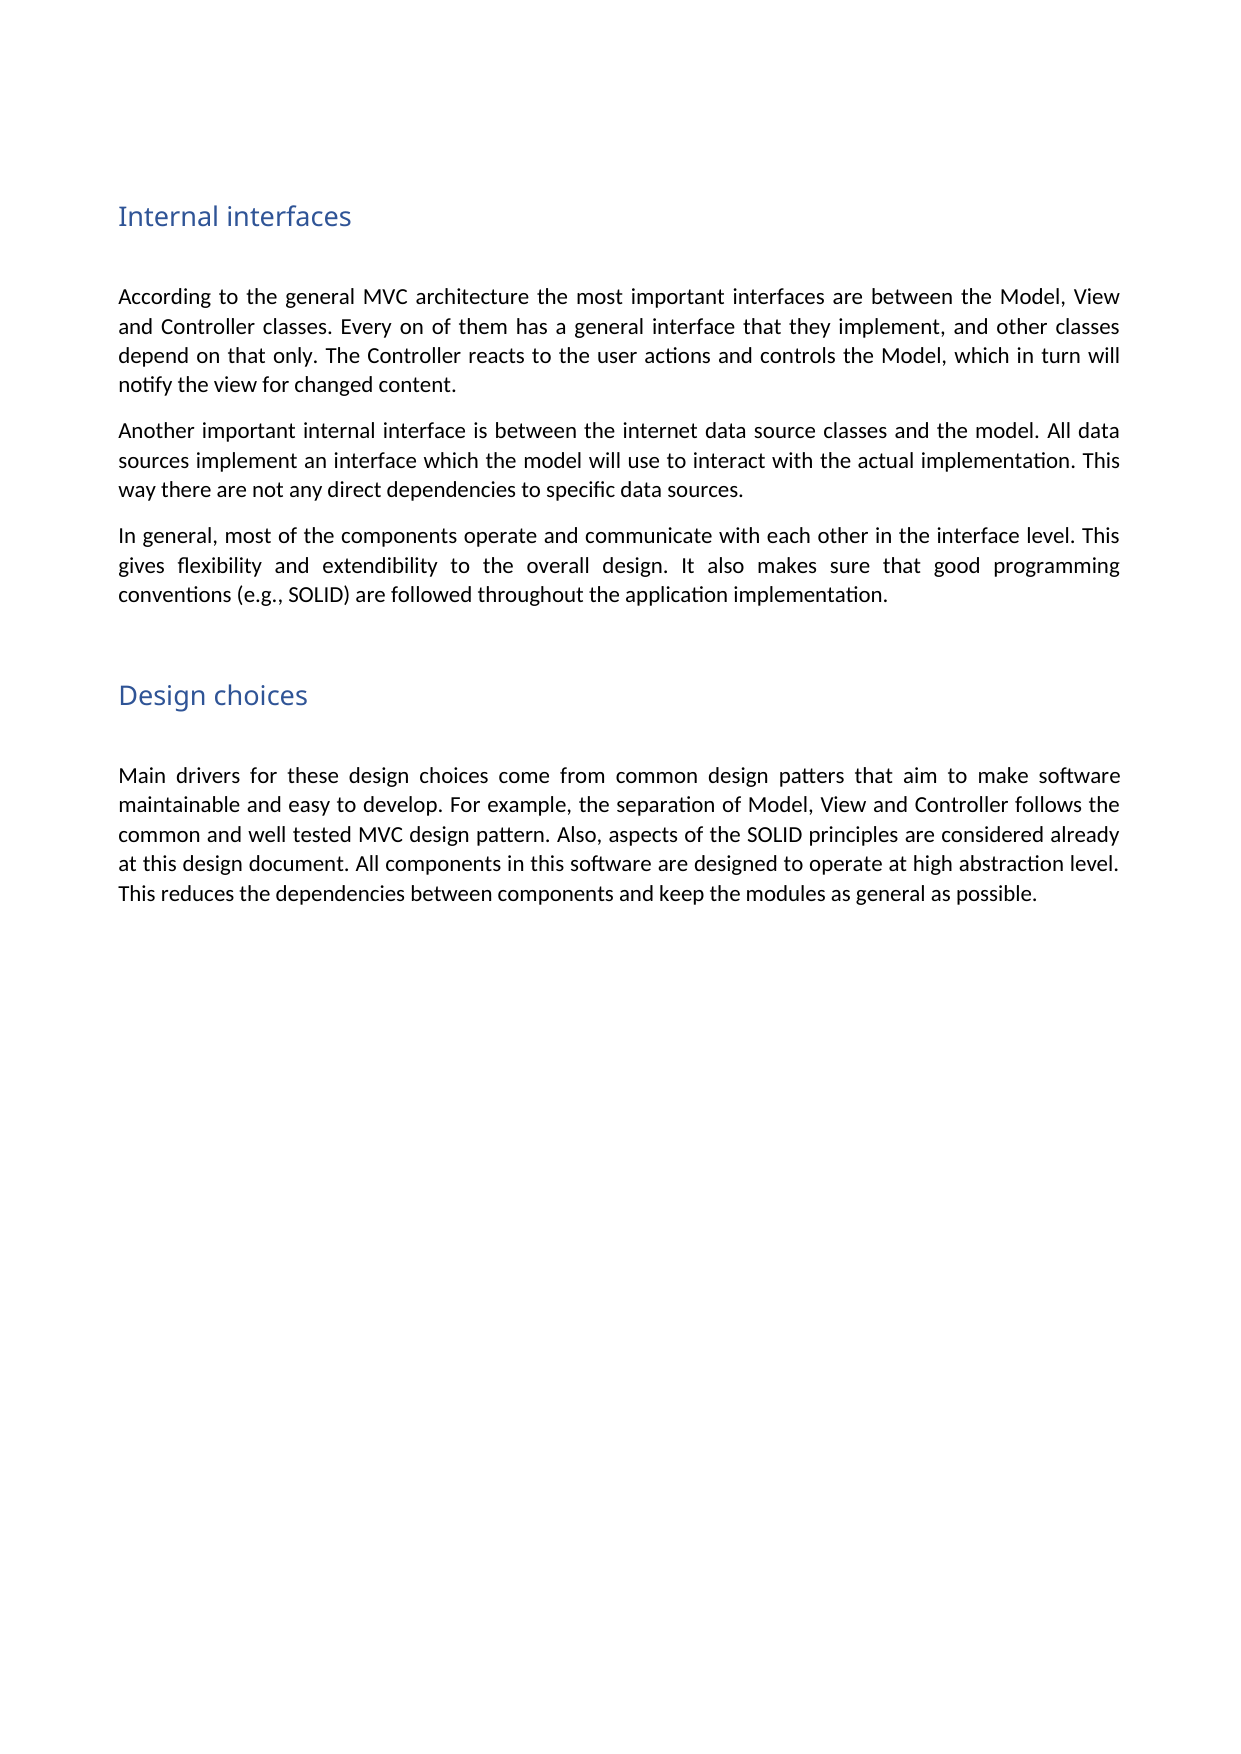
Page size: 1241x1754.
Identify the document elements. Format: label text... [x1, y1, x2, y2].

text In general, most of the components operate and communicate with each other in the interface level. This gives flexibility and extendibility to the overall design. It also makes sure that good programming conventions (e.g., SOLID) are followed throughout the application implementation. [118, 521, 1122, 608]
subtitle Internal interfaces [118, 198, 1122, 235]
text Main drivers for these design choices come from common design patters that aim to make software maintainable and easy to develop. For example, the separation of Model, View and Controller follows the common and well tested MVC design pattern. Also, aspects of the SOLID principles are considered already at this design document. All components in this software are designed to operate at high abstraction level. This reduces the dependencies between components and keep the modules as general as possible. [118, 761, 1122, 907]
subtitle Design choices [118, 676, 1122, 713]
text Another important internal interface is between the internet data source classes and the model. All data sources implement an interface which the model will use to interact with the actual implementation. This way there are not any direct dependencies to specific data sources. [118, 417, 1122, 503]
text According to the general MVC architecture the most important interfaces are between the Model, View and Controller classes. Every on of them has a general interface that they implement, and other classes depend on that only. The Controller reacts to the user actions and controls the Model, which in turn will notify the view for changed content. [118, 282, 1122, 399]
